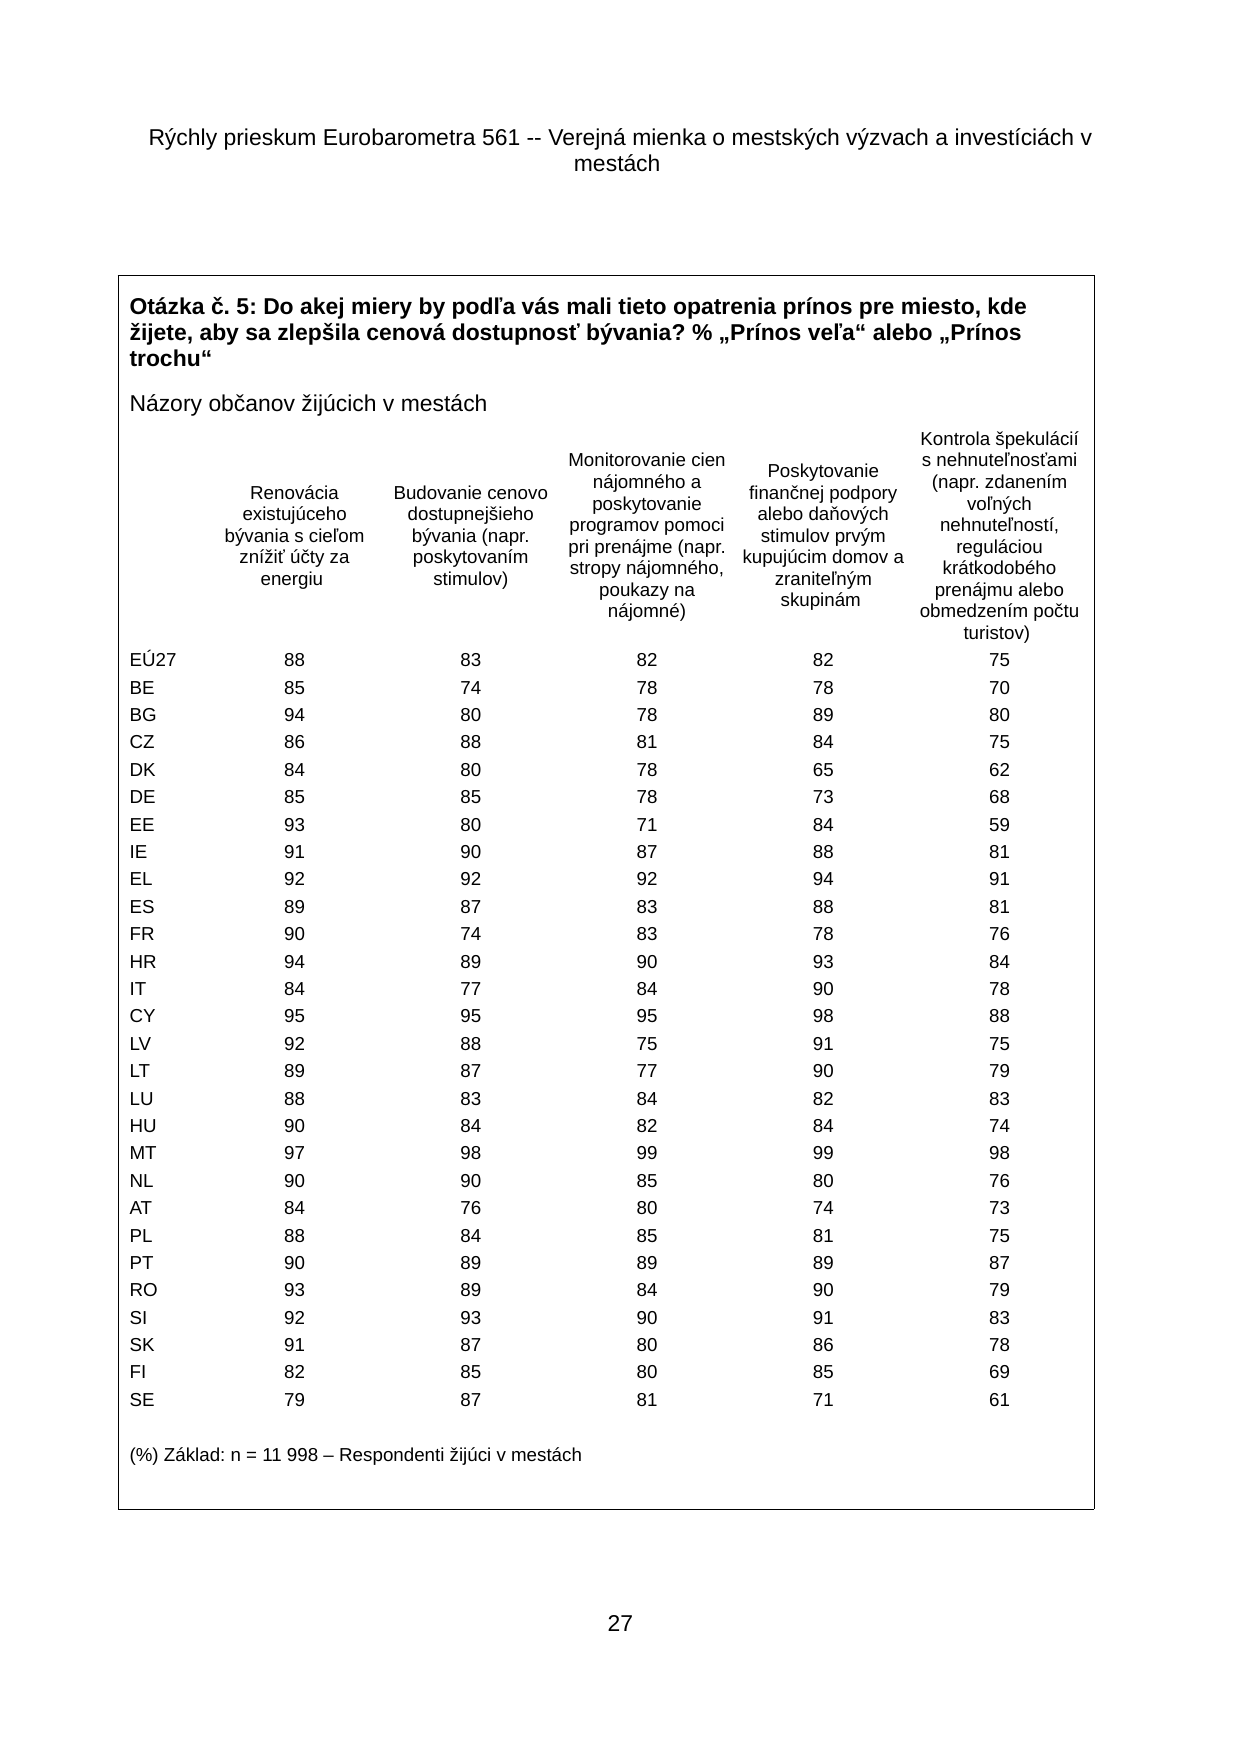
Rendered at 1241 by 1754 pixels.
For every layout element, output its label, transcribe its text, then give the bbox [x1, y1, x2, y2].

table_cell 78 [911, 975, 1087, 1002]
table_cell 81 [911, 893, 1087, 920]
table_cell 88 [911, 1002, 1087, 1030]
table_cell 75 [911, 728, 1087, 756]
table_cell [126, 1413, 206, 1441]
table_cell 84 [206, 975, 382, 1002]
table_cell HR [126, 948, 206, 975]
table_cell LV [126, 1030, 206, 1057]
table_cell 68 [911, 783, 1087, 811]
table_cell 85 [206, 674, 382, 701]
table_cell 74 [735, 1194, 911, 1221]
table_cell Názory občanov žijúcich v mestách [126, 381, 1087, 425]
table_cell 75 [559, 1030, 735, 1057]
table_cell Renovácia existujúceho bývania s cieľom znížiť účty za energiu [206, 425, 382, 646]
table_cell 75 [911, 1221, 1087, 1249]
table_cell 89 [383, 1249, 559, 1276]
table_cell [126, 425, 206, 646]
table_cell 88 [206, 1085, 382, 1112]
table_cell AT [126, 1194, 206, 1221]
table_cell 83 [383, 646, 559, 673]
table_cell 94 [735, 865, 911, 893]
table_cell 84 [559, 975, 735, 1002]
table_cell 90 [735, 1276, 911, 1304]
table_cell 90 [559, 948, 735, 975]
table_cell 99 [559, 1139, 735, 1167]
table_cell [559, 1413, 735, 1441]
table_cell 88 [206, 646, 382, 673]
table_cell 92 [206, 1304, 382, 1331]
table_cell 76 [383, 1194, 559, 1221]
table_cell EE [126, 811, 206, 838]
table_cell 78 [559, 701, 735, 728]
table_cell 61 [911, 1386, 1087, 1413]
table_cell 91 [206, 838, 382, 865]
table_cell IT [126, 975, 206, 1002]
table_cell 77 [559, 1057, 735, 1084]
table_cell [206, 1413, 382, 1441]
table_cell RO [126, 1276, 206, 1304]
table_cell 62 [911, 756, 1087, 783]
table_cell 59 [911, 811, 1087, 838]
table_cell 90 [206, 1249, 382, 1276]
table_cell DK [126, 756, 206, 783]
table_cell EÚ27 [126, 646, 206, 673]
table_cell 86 [735, 1331, 911, 1358]
table_cell 90 [735, 975, 911, 1002]
table_cell 91 [735, 1304, 911, 1331]
table_cell 97 [206, 1139, 382, 1167]
table_cell 93 [206, 1276, 382, 1304]
table_cell 79 [206, 1386, 382, 1413]
table_cell 82 [735, 646, 911, 673]
table_cell 88 [735, 838, 911, 865]
table_cell CZ [126, 728, 206, 756]
table_cell 92 [206, 1030, 382, 1057]
table_cell BG [126, 701, 206, 728]
table_cell 84 [735, 811, 911, 838]
table_cell 78 [559, 783, 735, 811]
table_cell 78 [735, 920, 911, 947]
table_cell NL [126, 1167, 206, 1194]
table_cell 79 [911, 1057, 1087, 1084]
table_cell 87 [383, 1057, 559, 1084]
table_cell EL [126, 865, 206, 893]
table_cell 73 [735, 783, 911, 811]
table_cell 91 [911, 865, 1087, 893]
table_cell 89 [206, 893, 382, 920]
table_header Otázka č. 5: Do akej miery by podľa vás mali tieto opatrenia prínos pre miesto, kde žijete, aby sa zlepšila cenová dostupnosť bývania? % „Prínos veľa“ alebo „Prínos trochu“ [126, 284, 1087, 381]
table_cell 91 [206, 1331, 382, 1358]
table_cell 80 [559, 1359, 735, 1386]
table_cell 90 [206, 1112, 382, 1139]
table_cell SE [126, 1386, 206, 1413]
table_cell [911, 1413, 1087, 1441]
table_cell CY [126, 1002, 206, 1030]
table_cell 94 [206, 701, 382, 728]
table_cell 85 [735, 1359, 911, 1386]
table_cell DE [126, 783, 206, 811]
table_cell 88 [383, 728, 559, 756]
table_cell 74 [911, 1112, 1087, 1139]
table_cell 84 [735, 1112, 911, 1139]
table_cell 89 [735, 701, 911, 728]
table_cell 69 [911, 1359, 1087, 1386]
table_cell 89 [735, 1249, 911, 1276]
table_cell 95 [383, 1002, 559, 1030]
table_cell 83 [559, 893, 735, 920]
table_cell 87 [383, 893, 559, 920]
table_cell LT [126, 1057, 206, 1084]
table_cell 93 [735, 948, 911, 975]
table_cell PL [126, 1221, 206, 1249]
table_cell 92 [559, 865, 735, 893]
table_cell 98 [383, 1139, 559, 1167]
table_cell Kontrola špekulácií s nehnuteľnosťami (napr. zdanením voľných nehnuteľností, reguláciou krátkodobého prenájmu alebo obmedzením počtu turistov) [911, 425, 1087, 646]
table_cell 93 [383, 1304, 559, 1331]
table_cell 80 [559, 1331, 735, 1358]
table_cell 78 [735, 674, 911, 701]
table_cell 89 [559, 1249, 735, 1276]
table_cell 78 [559, 674, 735, 701]
table_cell 84 [383, 1221, 559, 1249]
table_cell 84 [559, 1085, 735, 1112]
table_cell 71 [559, 811, 735, 838]
table_cell 73 [911, 1194, 1087, 1221]
table_cell 83 [911, 1304, 1087, 1331]
table_cell 90 [383, 838, 559, 865]
table_cell 84 [559, 1276, 735, 1304]
table_cell 83 [383, 1085, 559, 1112]
table_cell 90 [383, 1167, 559, 1194]
table_cell 94 [206, 948, 382, 975]
table_cell Monitorovanie cien nájomného a poskytovanie programov pomoci pri prenájme (napr. stropy nájomného, poukazy na nájomné) [559, 425, 735, 646]
table_cell 84 [206, 756, 382, 783]
table_cell 81 [559, 728, 735, 756]
table_cell 76 [911, 1167, 1087, 1194]
table_cell 86 [206, 728, 382, 756]
table_cell 80 [383, 701, 559, 728]
table_cell 95 [206, 1002, 382, 1030]
table_cell 75 [911, 1030, 1087, 1057]
table_cell 89 [383, 948, 559, 975]
table_cell 88 [206, 1221, 382, 1249]
table_cell [735, 1413, 911, 1441]
table_cell 87 [911, 1249, 1087, 1276]
table_cell 75 [911, 646, 1087, 673]
table_cell 89 [383, 1276, 559, 1304]
table_cell SI [126, 1304, 206, 1331]
table_cell 91 [735, 1030, 911, 1057]
table_cell 65 [735, 756, 911, 783]
table_cell 90 [206, 920, 382, 947]
table_cell 89 [206, 1057, 382, 1084]
table_cell 87 [383, 1331, 559, 1358]
table_cell 85 [383, 783, 559, 811]
table_cell 84 [735, 728, 911, 756]
table_cell 80 [559, 1194, 735, 1221]
table_cell 82 [735, 1085, 911, 1112]
table_cell PT [126, 1249, 206, 1276]
table_cell 79 [911, 1276, 1087, 1304]
table_cell 84 [911, 948, 1087, 975]
table_cell HU [126, 1112, 206, 1139]
table_cell 95 [559, 1002, 735, 1030]
table_cell 74 [383, 920, 559, 947]
table_cell 87 [383, 1386, 559, 1413]
table_cell 85 [559, 1167, 735, 1194]
table_cell IE [126, 838, 206, 865]
table_cell 74 [383, 674, 559, 701]
table_cell 78 [911, 1331, 1087, 1358]
table_cell 99 [735, 1139, 911, 1167]
table_cell 81 [911, 838, 1087, 865]
table_cell 78 [559, 756, 735, 783]
table_cell 82 [206, 1359, 382, 1386]
table_cell 90 [735, 1057, 911, 1084]
table_cell 81 [735, 1221, 911, 1249]
table_cell 76 [911, 920, 1087, 947]
table_cell 81 [559, 1386, 735, 1413]
table_cell 90 [206, 1167, 382, 1194]
table_cell 98 [735, 1002, 911, 1030]
table_cell 84 [383, 1112, 559, 1139]
table_cell 88 [735, 893, 911, 920]
table_cell 82 [559, 1112, 735, 1139]
table_cell 83 [911, 1085, 1087, 1112]
table_cell 71 [735, 1386, 911, 1413]
table_cell 93 [206, 811, 382, 838]
table_cell 84 [206, 1194, 382, 1221]
table_cell 90 [559, 1304, 735, 1331]
table_cell 92 [206, 865, 382, 893]
table_cell 82 [559, 646, 735, 673]
table_cell 80 [383, 811, 559, 838]
table_cell SK [126, 1331, 206, 1358]
table_cell ES [126, 893, 206, 920]
table_cell 87 [559, 838, 735, 865]
table_cell 98 [911, 1139, 1087, 1167]
table_cell 80 [383, 756, 559, 783]
table_cell FR [126, 920, 206, 947]
table_cell 83 [559, 920, 735, 947]
table_cell 80 [735, 1167, 911, 1194]
table_cell 80 [911, 701, 1087, 728]
table_cell LU [126, 1085, 206, 1112]
table_cell 77 [383, 975, 559, 1002]
table_cell Budovanie cenovo dostupnejšieho bývania (napr. poskytovaním stimulov) [383, 425, 559, 646]
table_cell Poskytovanie finančnej podpory alebo daňových stimulov prvým kupujúcim domov a zraniteľným skupinám [735, 425, 911, 646]
table_cell 70 [911, 674, 1087, 701]
table_cell 88 [383, 1030, 559, 1057]
table_cell MT [126, 1139, 206, 1167]
table_cell FI [126, 1359, 206, 1386]
table_cell [383, 1413, 559, 1441]
table_cell 85 [559, 1221, 735, 1249]
table_cell 85 [206, 783, 382, 811]
table_cell 92 [383, 865, 559, 893]
table_cell (%) Základ: n = 11 998 – Respondenti žijúci v mestách [126, 1441, 1087, 1468]
table_cell BE [126, 674, 206, 701]
table_cell 85 [383, 1359, 559, 1386]
